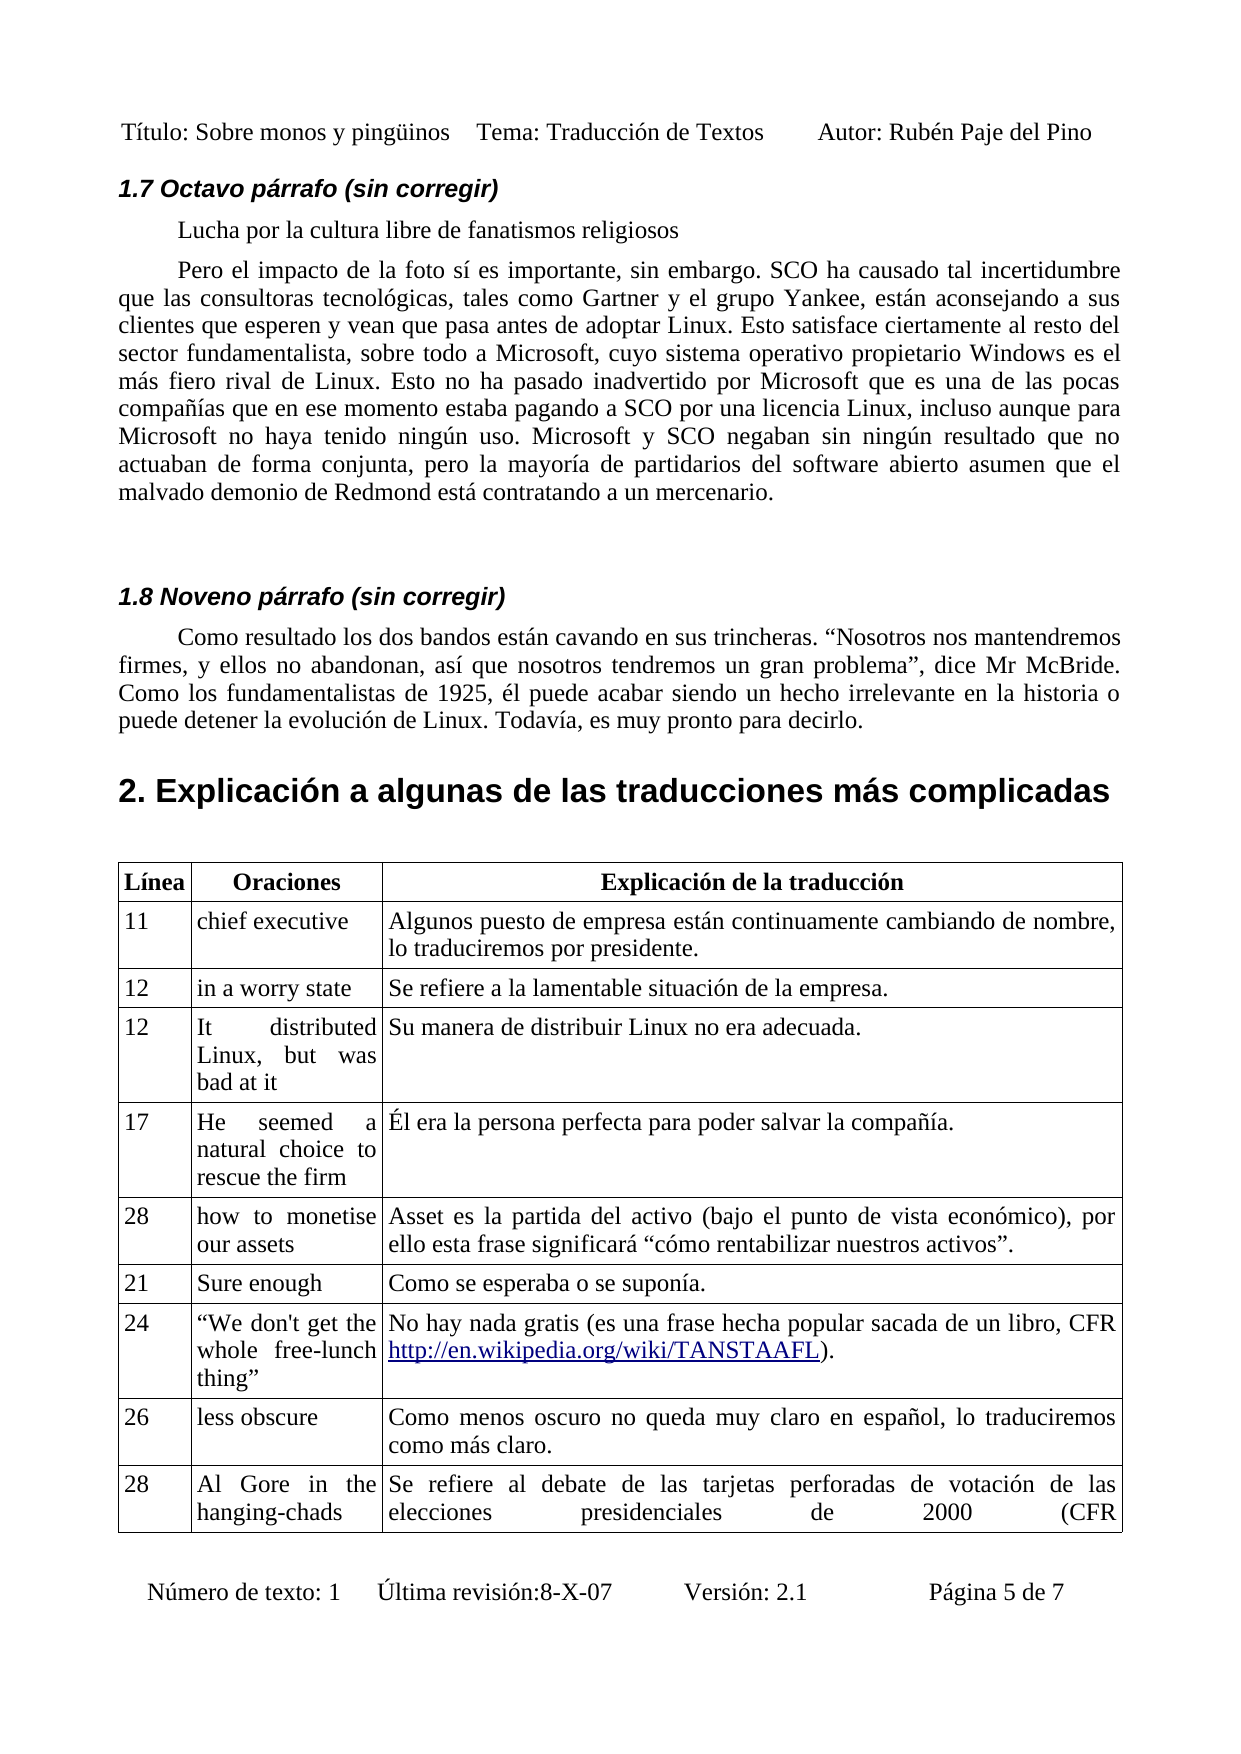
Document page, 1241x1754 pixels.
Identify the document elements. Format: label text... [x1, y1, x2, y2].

table_cell It distributed Linux, but was bad at it [192, 1008, 382, 1102]
table_cell 28 [119, 1198, 191, 1264]
table_cell “We don't get the whole free-lunch thing” [192, 1304, 382, 1398]
table_cell 21 [119, 1265, 191, 1303]
table_cell 26 [119, 1399, 191, 1464]
table_cell 28 [119, 1466, 191, 1532]
table_cell Asset es la partida del activo (bajo el punto de vista económico), por ello esta frase significará “cómo rentabilizar nuestros activos”. [383, 1198, 1122, 1264]
table_header Oraciones [192, 863, 382, 901]
table_cell chief executive [192, 902, 382, 968]
table_cell less obscure [192, 1399, 382, 1464]
subtitle 1.8 Noveno párrafo (sin corregir) [118, 583, 1122, 611]
table_cell how to monetise our assets [192, 1198, 382, 1264]
table_cell Se refiere a la lamentable situación de la empresa. [383, 969, 1122, 1007]
table_cell 11 [119, 902, 191, 968]
text Pero el impacto de la foto sí es importante, sin embargo. SCO ha causado tal incertidumbre que las consultoras tecnológicas, tales como Gartner y el grupo Yankee, están aconsejando a sus clientes que esperen y vean que pasa antes de adoptar Linux. Esto satisface ciertamente al resto del sector fundamentalista, sobre todo a Microsoft, cuyo sistema operativo propietario Windows es el más fiero rival de Linux. Esto no ha pasado inadvertido por Microsoft que es una de las pocas compañías que en ese momento estaba pagando a SCO por una licencia Linux, incluso aunque para Microsoft no haya tenido ningún uso. Microsoft y SCO negaban sin ningún resultado que no actuaban de forma conjunta, pero la mayoría de partidarios del software abierto asumen que el malvado demonio de Redmond está contratando a un mercenario. [118, 256, 1122, 505]
table_cell Algunos puesto de empresa están continuamente cambiando de nombre, lo traduciremos por presidente. [383, 902, 1122, 968]
table_cell He seemed a natural choice to rescue the firm [192, 1103, 382, 1197]
subtitle 2. Explicación a algunas de las traducciones más complicadas [118, 772, 1122, 809]
table_cell 12 [119, 969, 191, 1007]
table_cell Como se esperaba o se suponía. [383, 1265, 1122, 1303]
table_header Línea [119, 863, 191, 901]
table_cell in a worry state [192, 969, 382, 1007]
table_cell 12 [119, 1008, 191, 1102]
table_cell Como menos oscuro no queda muy claro en español, lo traduciremos como más claro. [383, 1399, 1122, 1464]
table_cell 24 [119, 1304, 191, 1398]
text Lucha por la cultura libre de fanatismos religiosos [118, 216, 1122, 243]
table_cell Al Gore in the hanging-chads [192, 1466, 382, 1532]
subtitle 1.7 Octavo párrafo (sin corregir) [118, 175, 1122, 203]
text Como resultado los dos bandos están cavando en sus trincheras. “Nosotros nos mantendremos firmes, y ellos no abandonan, así que nosotros tendremos un gran problema”, dice Mr McBride. Como los fundamentalistas de 1925, él puede acabar siendo un hecho irrelevante en la historia o puede detener la evolución de Linux. Todavía, es muy pronto para decirlo. [118, 623, 1122, 734]
table_header Explicación de la traducción [383, 863, 1122, 901]
table_cell Él era la persona perfecta para poder salvar la compañía. [383, 1103, 1122, 1197]
table_cell Sure enough [192, 1265, 382, 1303]
table_cell Su manera de distribuir Linux no era adecuada. [383, 1008, 1122, 1102]
table_cell Se refiere al debate de las tarjetas perforadas de votación de las elecciones presidenciales de 2000 (CFR [383, 1466, 1122, 1532]
table_cell No hay nada gratis (es una frase hecha popular sacada de un libro, CFR http://en.wikipedia.org/wiki/TANSTAAFL). [383, 1304, 1122, 1398]
table_cell 17 [119, 1103, 191, 1197]
